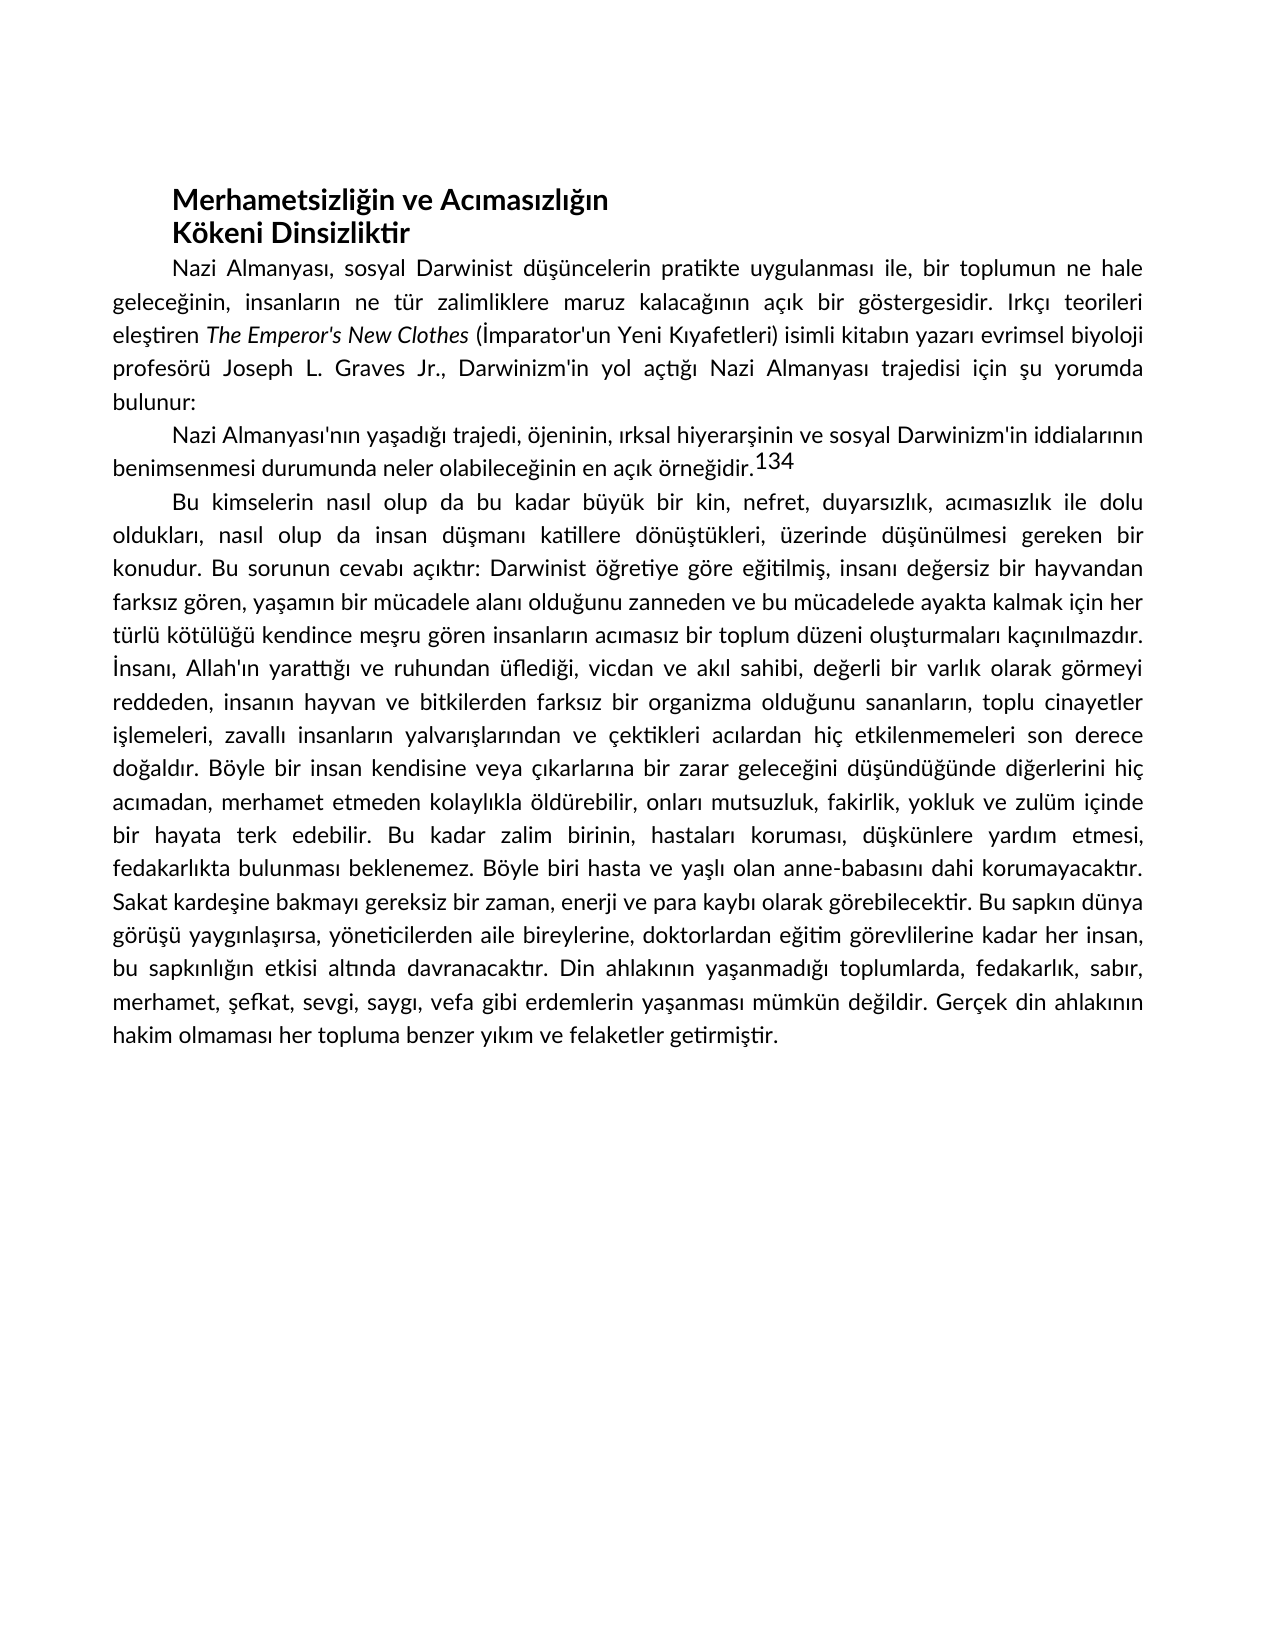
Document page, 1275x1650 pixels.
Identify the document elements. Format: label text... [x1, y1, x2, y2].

text Kökeni Dinsizliktir [112, 217, 1145, 250]
text Nazi Almanyası, sosyal Darwinist düşüncelerin pratikte uygulanması ile, bir toplumun ne hale geleceğinin, insanların ne tür zalimliklere maruz kalacağının açık bir göstergesidir. Irkçı teorileri eleştiren The Emperor's New Clothes (İmparator'un Yeni Kıyafetleri) isimli kitabın yazarı evrimsel biyoloji profesörü Joseph L. Graves Jr., Darwinizm'in yol açtığı Nazi Almanyası trajedisi için şu yorumda bulunur: [112, 250, 1145, 417]
text Bu kimselerin nasıl olup da bu kadar büyük bir kin, nefret, duyarsızlık, acımasızlık ile dolu oldukları, nasıl olup da insan düşmanı katillere dönüştükleri, üzerinde düşünülmesi gereken bir konudur. Bu sorunun cevabı açıktır: Darwinist öğretiye göre eğitilmiş, insanı değersiz bir hayvandan farksız gören, yaşamın bir mücadele alanı olduğunu zanneden ve bu mücadelede ayakta kalmak için her türlü kötülüğü kendince meşru gören insanların acımasız bir toplum düzeni oluşturmaları kaçınılmazdır. İnsanı, Allah'ın yarattığı ve ruhundan üflediği, vicdan ve akıl sahibi, değerli bir varlık olarak görmeyi reddeden, insanın hayvan ve bitkilerden farksız bir organizma olduğunu sananların, toplu cinayetler işlemeleri, zavallı insanların yalvarışlarından ve çektikleri acılardan hiç etkilenmemeleri son derece doğaldır. Böyle bir insan kendisine veya çıkarlarına bir zarar geleceğini düşündüğünde diğerlerini hiç acımadan, merhamet etmeden kolaylıkla öldürebilir, onları mutsuzluk, fakirlik, yokluk ve zulüm içinde bir hayata terk edebilir. Bu kadar zalim birinin, hastaları koruması, düşkünlere yardım etmesi, fedakarlıkta bulunması beklenemez. Böyle biri hasta ve yaşlı olan anne-babasını dahi korumayacaktır. Sakat kardeşine bakmayı gereksiz bir zaman, enerji ve para kaybı olarak görebilecektir. Bu sapkın dünya görüşü yaygınlaşırsa, yöneticilerden aile bireylerine, doktorlardan eğitim görevlilerine kadar her insan, bu sapkınlığın etkisi altında davranacaktır. Din ahlakının yaşanmadığı toplumlarda, fedakarlık, sabır, merhamet, şefkat, sevgi, saygı, vefa gibi erdemlerin yaşanması mümkün değildir. Gerçek din ahlakının hakim olmaması her topluma benzer yıkım ve felaketler getirmiştir. [112, 483, 1145, 1050]
text Nazi Almanyası'nın yaşadığı trajedi, öjeninin, ırksal hiyerarşinin ve sosyal Darwinizm'in iddialarının benimsenmesi durumunda neler olabileceğinin en açık örneğidir.134 [112, 417, 1145, 483]
text Merhametsizliğin ve Acımasızlığın [112, 183, 1145, 217]
